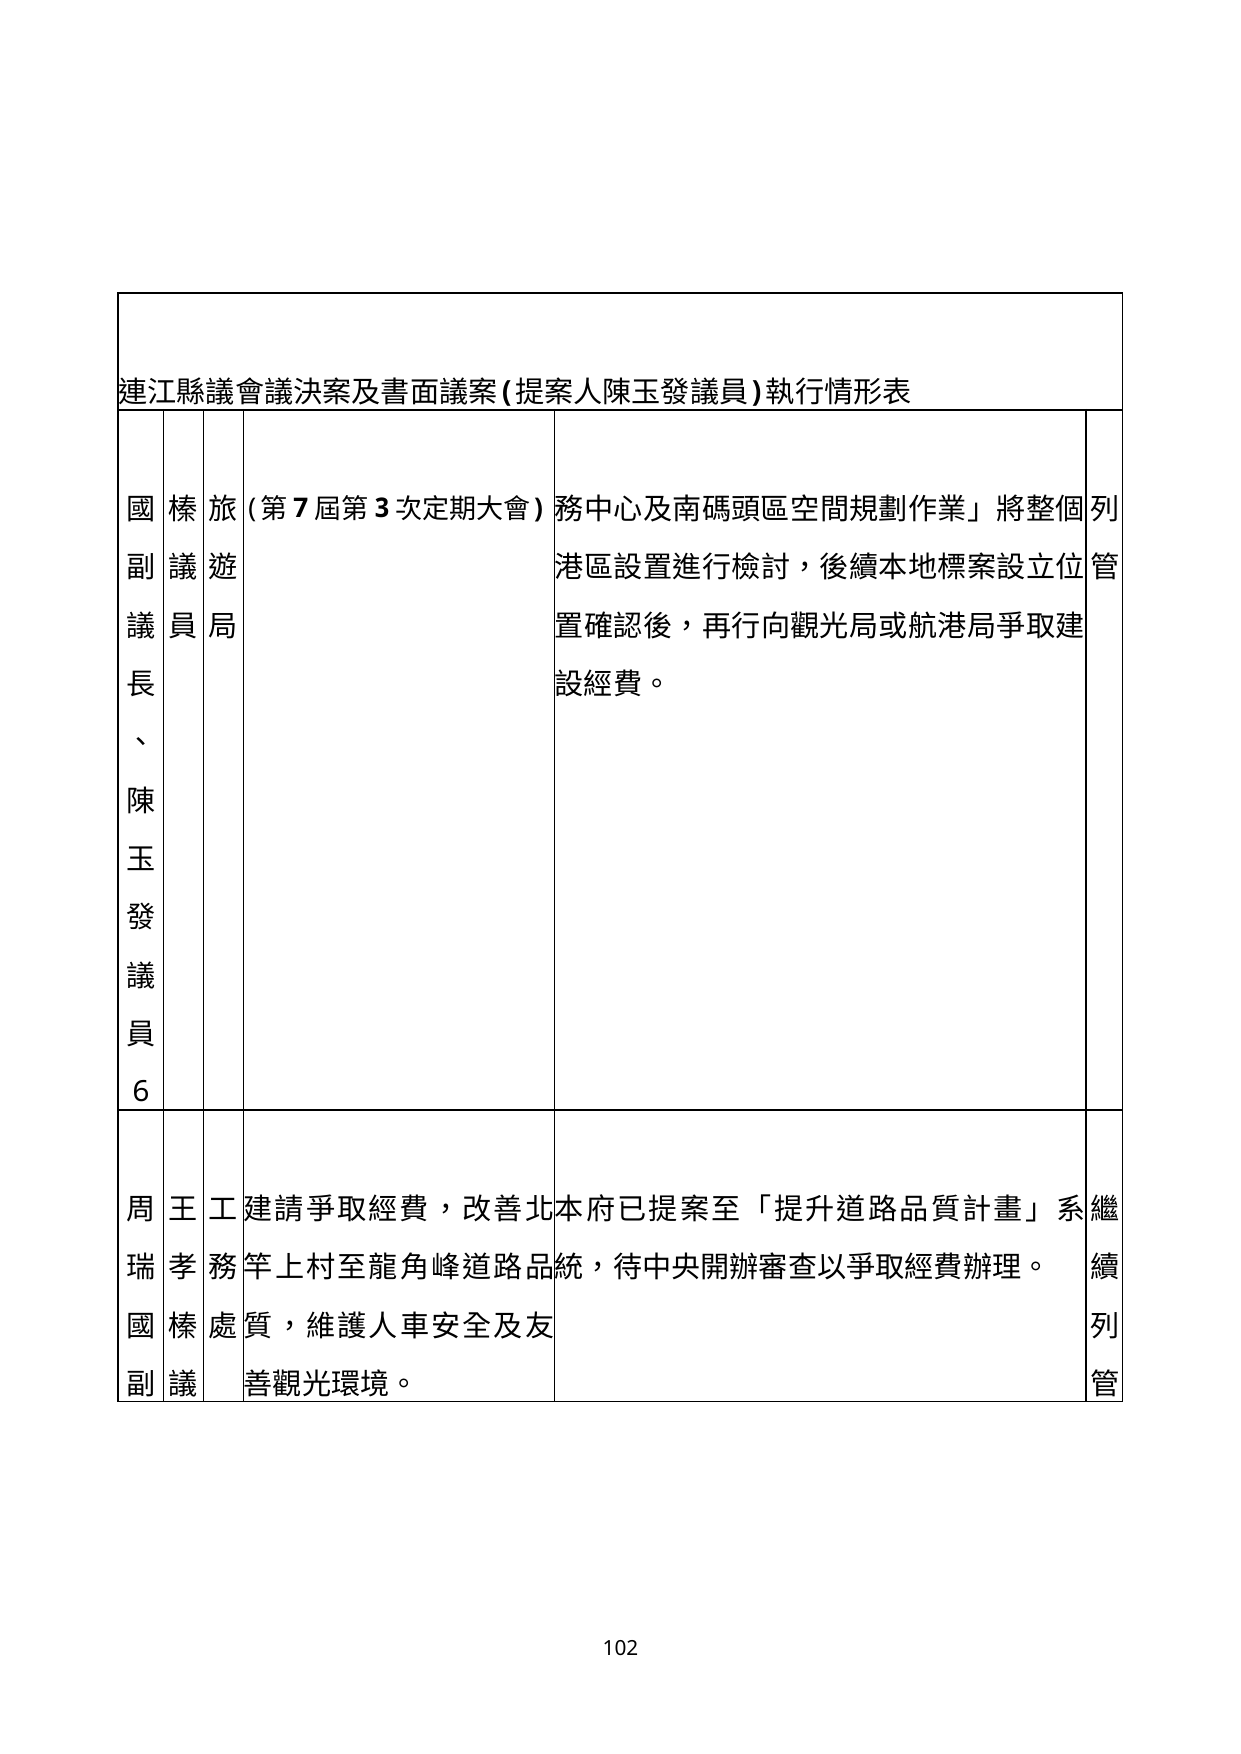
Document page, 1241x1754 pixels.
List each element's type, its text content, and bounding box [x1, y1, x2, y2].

table_cell 國副議長 、陳玉發議員6 [119, 411, 163, 1109]
table_cell 周瑞國副 [119, 1111, 163, 1401]
table_cell 本府已提案至「提升道路品質計畫」系統，待中央開辦審查以爭取經費辦理。 [555, 1111, 1085, 1401]
table_cell 工務處 [204, 1111, 243, 1401]
table_cell 建請爭取經費，改善北竿上村至龍角峰道路品質，維護人車安全及友善觀光環境。 [244, 1111, 554, 1401]
table_cell 繼續列管 [1087, 1111, 1122, 1401]
table_cell (第7屆第3次定期大會) [244, 411, 554, 1109]
table_header 連江縣議會議決案及書面議案(提案人陳玉發議員)執行情形表 [119, 294, 1122, 409]
table_cell 榛議員 [164, 411, 203, 1109]
table_cell 務中心及南碼頭區空間規劃作業」將整個港區設置進行檢討，後續本地標案設立位置確認後，再行向觀光局或航港局爭取建設經費。 [555, 411, 1085, 1109]
table_cell 旅遊局 [204, 411, 243, 1109]
table_cell 王孝榛議 [164, 1111, 203, 1401]
table_cell 列管 [1087, 411, 1122, 1109]
